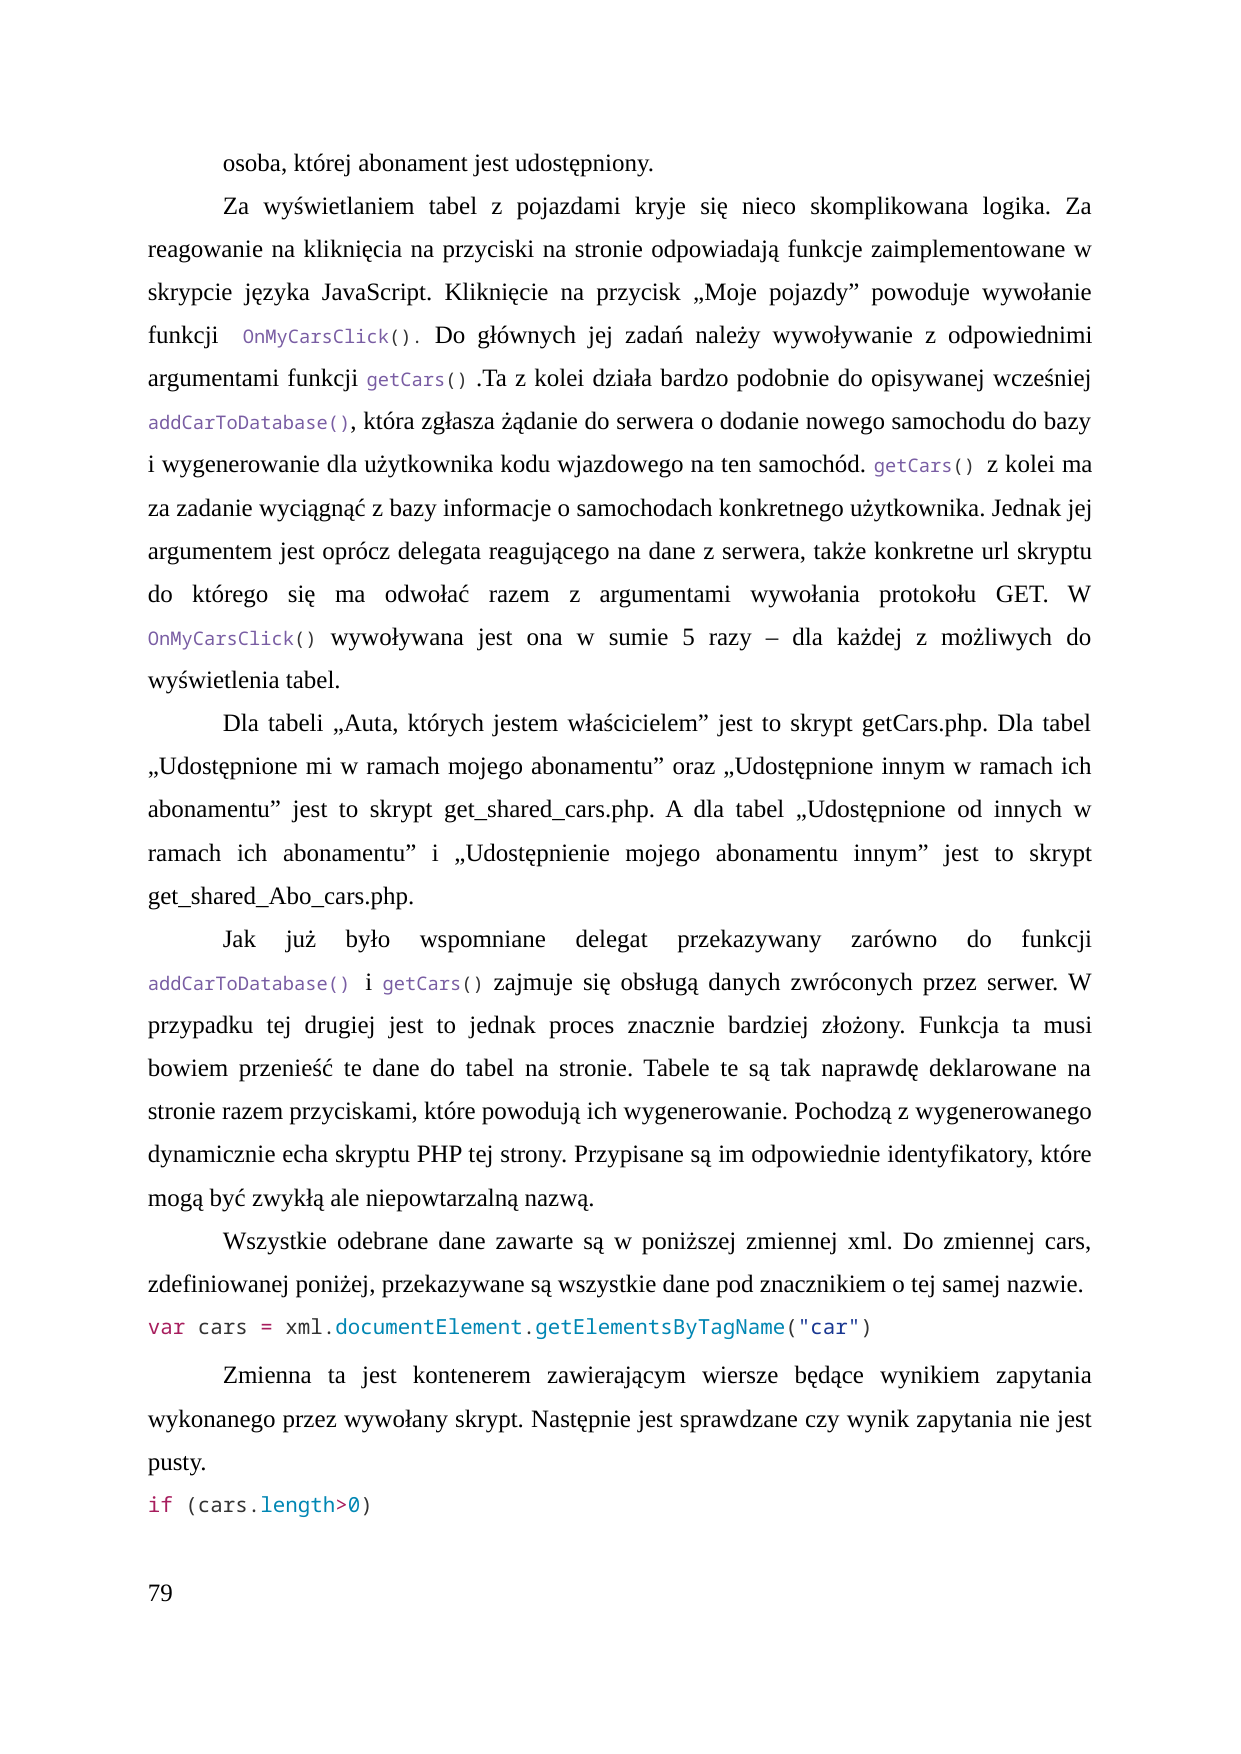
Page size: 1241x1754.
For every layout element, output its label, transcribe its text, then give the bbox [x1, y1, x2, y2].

text Za wyświetlaniem tabel z pojazdami kryje się nieco skomplikowana logika. Za reagowanie na kliknięcia na przyciski na stronie odpowiadają funkcje zaimplementowane w skrypcie języka JavaScript. Kliknięcie na przycisk „Moje pojazdy” powoduje wywołanie funkcji OnMyCarsClick(). Do głównych jej zadań należy wywoływanie z odpowiednimi argumentami funkcji getCars() .Ta z kolei działa bardzo podobnie do opisywanej wcześniej addCarToDatabase(), która zgłasza żądanie do serwera o dodanie nowego samochodu do bazy i wygenerowanie dla użytkownika kodu wjazdowego na ten samochód. getCars() z kolei ma za zadanie wyciągnąć z bazy informacje o samochodach konkretnego użytkownika. Jednak jej argumentem jest oprócz delegata reagującego na dane z serwera, także konkretne url skryptu do którego się ma odwołać razem z argumentami wywołania protokołu GET. W OnMyCarsClick() wywoływana jest ona w sumie 5 razy – dla każdej z możliwych do wyświetlenia tabel. [148, 191, 1093, 694]
text Wszystkie odebrane dane zawarte są w poniższej zmiennej xml. Do zmiennej cars, zdefiniowanej poniżej, przekazywane są wszystkie dane pod znacznikiem o tej samej nazwie. [148, 1226, 1093, 1298]
list osoba, której abonament jest udostępniony. [185, 148, 1093, 176]
text if (cars.length>0) [148, 1490, 1093, 1518]
text Jak już było wspomniane delegat przekazywany zarówno do funkcji addCarToDatabase() i getCars() zajmuje się obsługą danych zwróconych przez serwer. W przypadku tej drugiej jest to jednak proces znacznie bardziej złożony. Funkcja ta musi bowiem przenieść te dane do tabel na stronie. Tabele te są tak naprawdę deklarowane na stronie razem przyciskami, które powodują ich wygenerowanie. Pochodzą z wygenerowanego dynamicznie echa skryptu PHP tej strony. Przypisane są im odpowiednie identyfikatory, które mogą być zwykłą ale niepowtarzalną nazwą. [148, 924, 1093, 1211]
text Zmienna ta jest kontenerem zawierającym wiersze będące wynikiem zapytania wykonanego przez wywołany skrypt. Następnie jest sprawdzane czy wynik zapytania nie jest pusty. [148, 1361, 1093, 1476]
text var cars = xml.documentElement.getElementsByTagName("car") [148, 1312, 1093, 1340]
text Dla tabeli „Auta, których jestem właścicielem” jest to skrypt getCars.php. Dla tabel „Udostępnione mi w ramach mojego abonamentu” oraz „Udostępnione innym w ramach ich abonamentu” jest to skrypt get_shared_cars.php. A dla tabel „Udostępnione od innych w ramach ich abonamentu” i „Udostępnienie mojego abonamentu innym” jest to skrypt get_shared_Abo_cars.php. [148, 708, 1093, 909]
